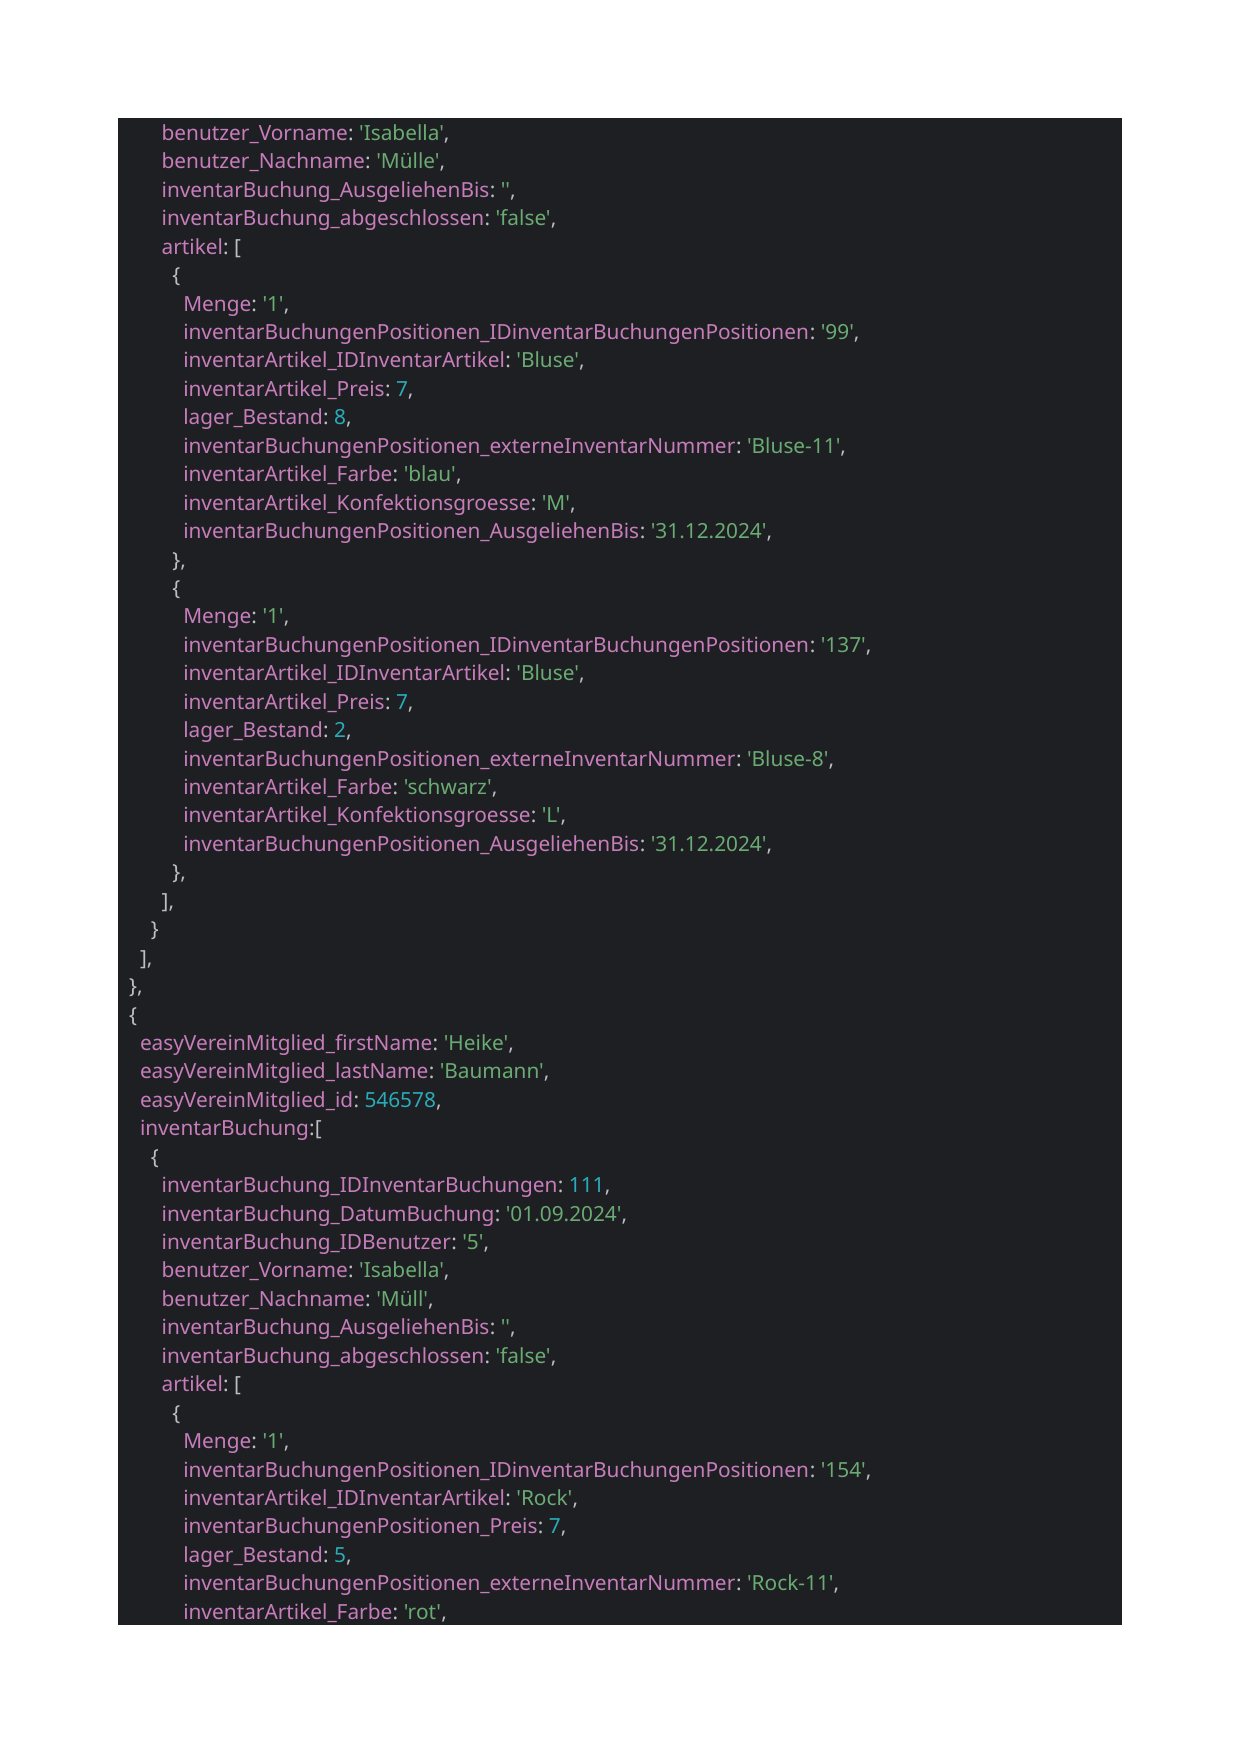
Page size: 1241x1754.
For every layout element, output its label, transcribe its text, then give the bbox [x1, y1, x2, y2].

text benutzer_Vorname: 'Isabella', benutzer_Nachname: 'Mülle', inventarBuchung_AusgeliehenBis: '', inventarBuchung_abgeschlossen: 'false', artikel: [ { Menge: '1', inventarBuchungenPositionen_IDinventarBuchungenPositionen: '99', inventarArtikel_IDInventarArtikel: 'Bluse', inventarArtikel_Preis: 7, lager_Bestand: 8, inventarBuchungenPositionen_externeInventarNummer: 'Bluse-11', inventarArtikel_Farbe: 'blau', inventarArtikel_Konfektionsgroesse: 'M', inventarBuchungenPositionen_AusgeliehenBis: '31.12.2024', }, { Menge: '1', inventarBuchungenPositionen_IDinventarBuchungenPositionen: '137', inventarArtikel_IDInventarArtikel: 'Bluse', inventarArtikel_Preis: 7, lager_Bestand: 2, inventarBuchungenPositionen_externeInventarNummer: 'Bluse-8', inventarArtikel_Farbe: 'schwarz', inventarArtikel_Konfektionsgroesse: 'L', inventarBuchungenPositionen_AusgeliehenBis: '31.12.2024', }, ], } ], }, { easyVereinMitglied_firstName: 'Heike', easyVereinMitglied_lastName: 'Baumann', easyVereinMitglied_id: 546578, inventarBuchung:[ { inventarBuchung_IDInventarBuchungen: 111, inventarBuchung_DatumBuchung: '01.09.2024', inventarBuchung_IDBenutzer: '5', benutzer_Vorname: 'Isabella', benutzer_Nachname: 'Müll', inventarBuchung_AusgeliehenBis: '', inventarBuchung_abgeschlossen: 'false', artikel: [ { Menge: '1', inventarBuchungenPositionen_IDinventarBuchungenPositionen: '154', inventarArtikel_IDInventarArtikel: 'Rock', inventarBuchungenPositionen_Preis: 7, lager_Bestand: 5, inventarBuchungenPositionen_externeInventarNummer: 'Rock-11', inventarArtikel_Farbe: 'rot', [118, 118, 1122, 1625]
